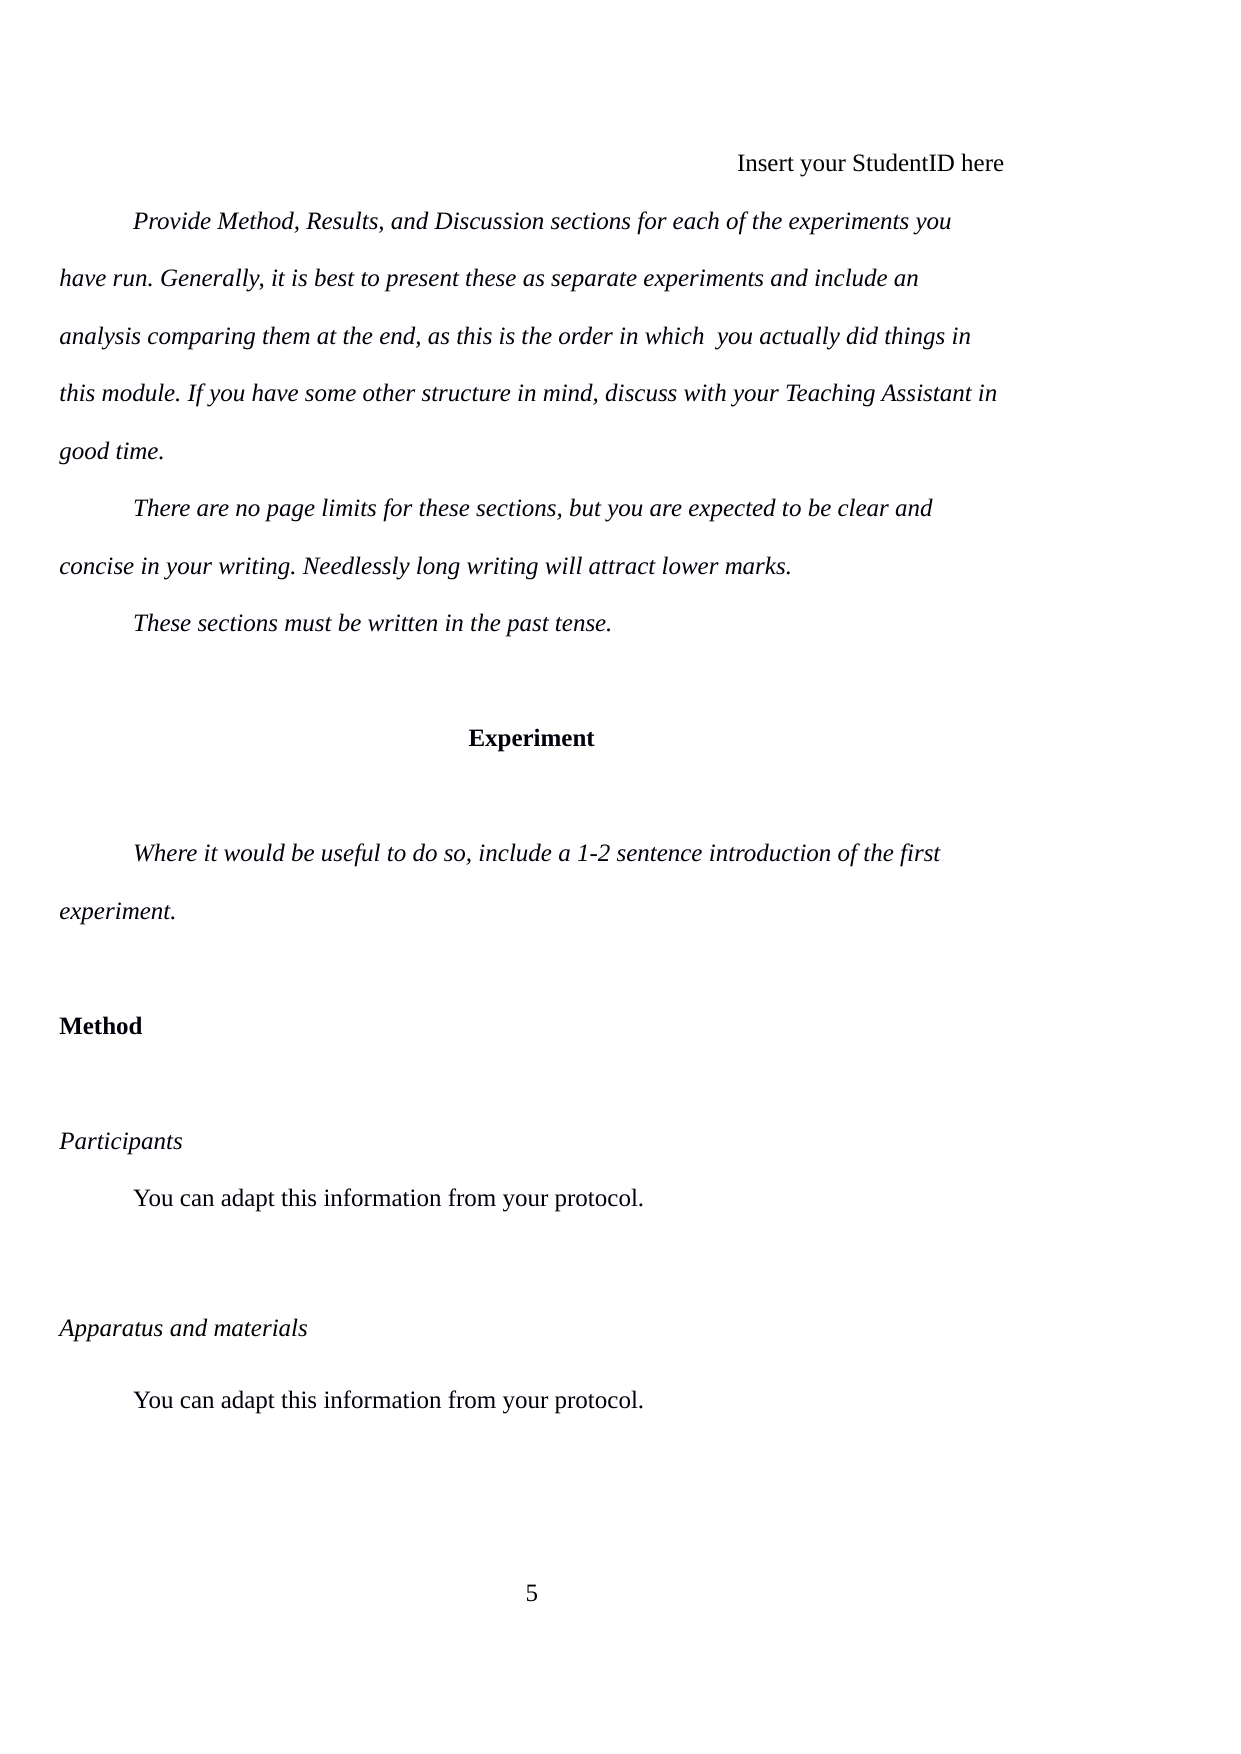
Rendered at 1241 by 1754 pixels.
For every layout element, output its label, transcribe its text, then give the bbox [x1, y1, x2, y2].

text Provide Method, Results, and Discussion sections for each of the experiments you have run. Generally, it is best to present these as separate experiments and include an analysis comparing them at the end, as this is the order in which you actually did things in this module. If you have some other structure in mind, discuss with your Teaching Assistant in good time. [59, 206, 1004, 464]
text Method [59, 1011, 1004, 1039]
text There are no page limits for these sections, but you are expected to be clear and concise in your writing. Needlessly long writing will attract lower marks. [59, 493, 1004, 579]
text These sections must be written in the past tense. [59, 608, 1004, 637]
text Where it would be useful to do so, include a 1-2 sentence introduction of the first experiment. [59, 838, 1004, 924]
text You can adapt this information from your protocol. [59, 1385, 1004, 1414]
text You can adapt this information from your protocol. [59, 1183, 1004, 1212]
text Apparatus and materials [59, 1313, 1004, 1342]
text Participants [59, 1126, 1004, 1154]
text Experiment [59, 723, 1004, 752]
